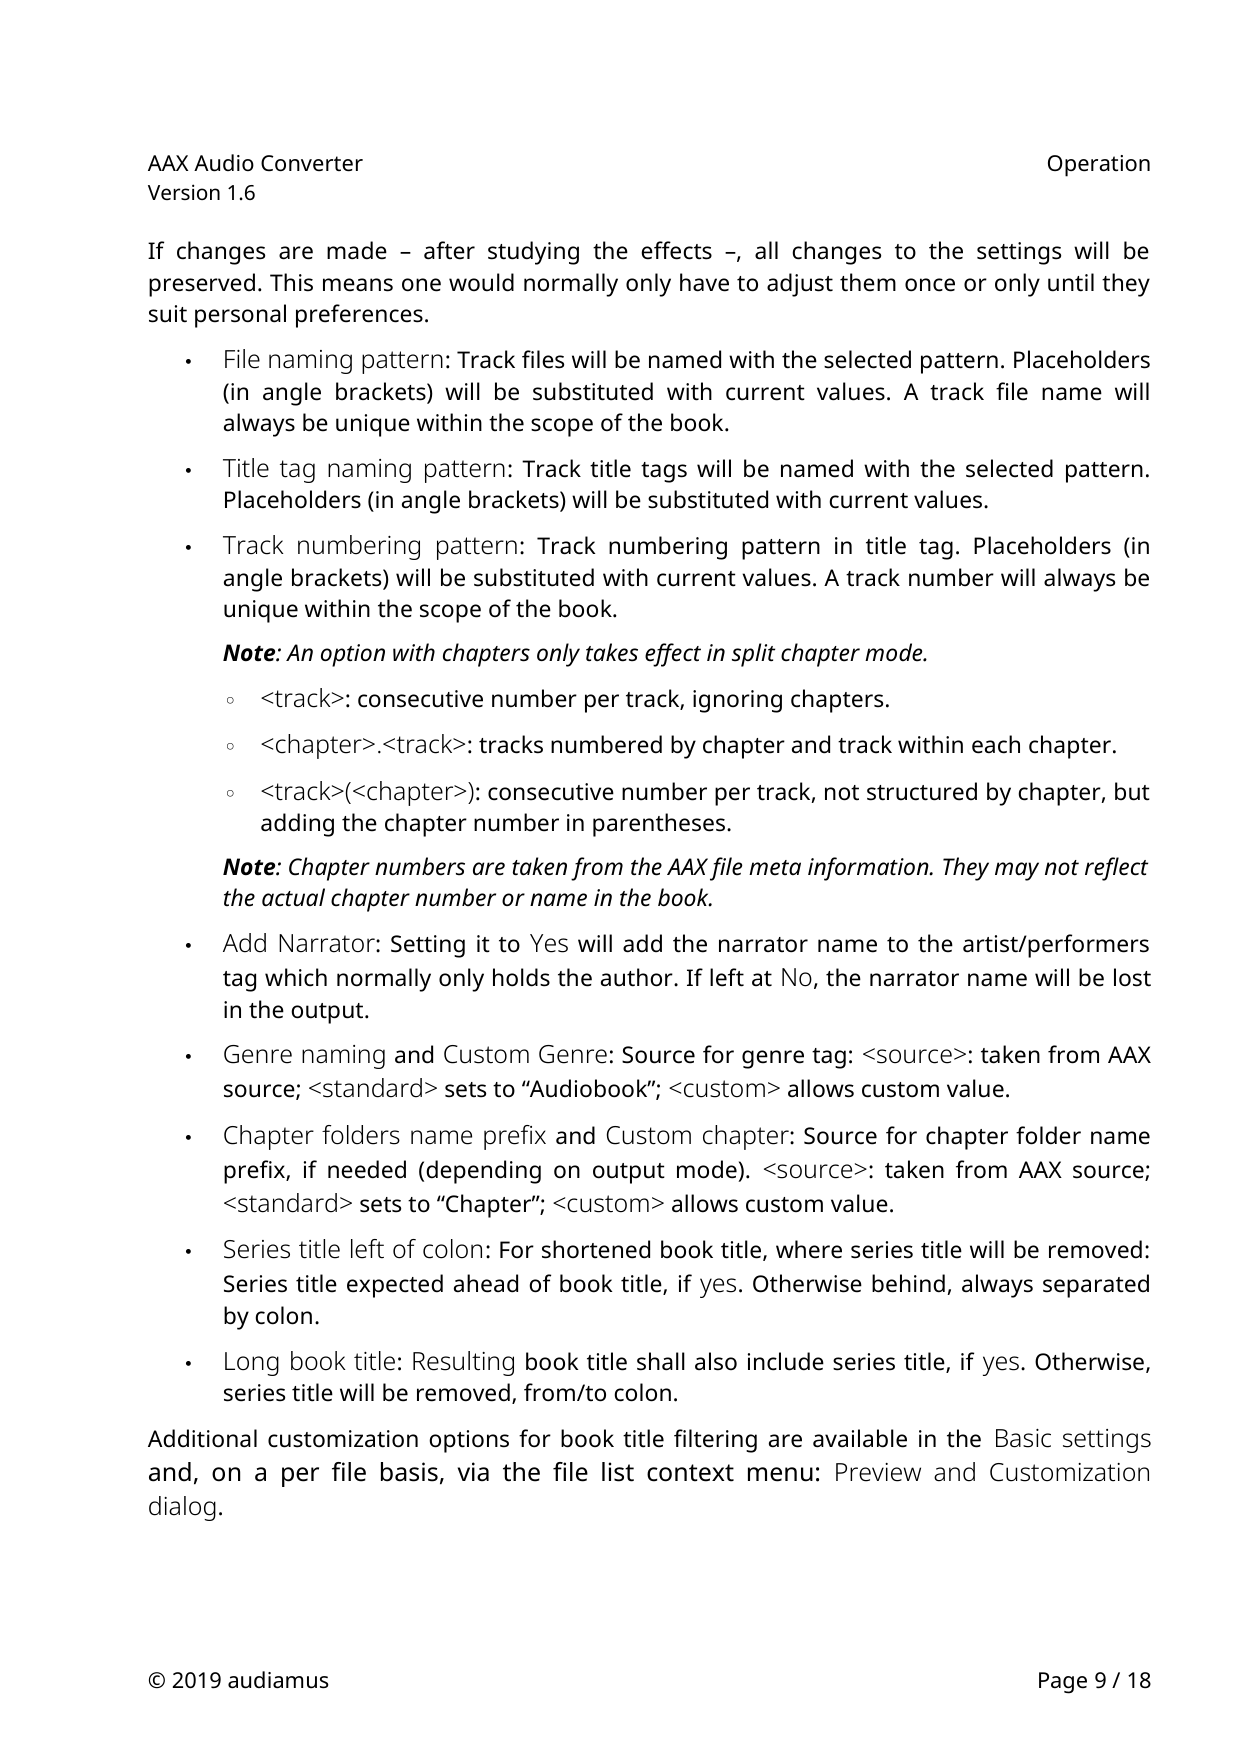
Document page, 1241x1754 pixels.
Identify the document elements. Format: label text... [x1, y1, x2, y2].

list <chapter>.<track>: tracks numbered by chapter and track within each chapter. [223, 727, 1152, 761]
list Chapter folders name prefix and Custom chapter: Source for chapter folder name prefix, if needed (depending on output mode). <source>: taken from AAX source; <standard> sets to “Chapter”; <custom> allows custom value. [185, 1117, 1152, 1219]
list File naming pattern: Track files will be named with the selected pattern. Placeholders (in angle brackets) will be substituted with current values. A track file name will always be unique within the scope of the book. [185, 341, 1152, 438]
list Track numbering pattern: Track numbering pattern in title tag. Placeholders (in angle brackets) will be substituted with current values. A track number will always be unique within the scope of the book. [185, 528, 1152, 624]
text Additional customization options for book title filtering are available in the Basic settings and, on a per file basis, via the file list context menu: Preview and Customization dialog. [148, 1421, 1152, 1523]
list Series title left of colon: For shortened book title, where series title will be removed: Series title expected ahead of book title, if yes. Otherwise behind, always separated by colon. [185, 1232, 1152, 1331]
list Add Narrator: Setting it to Yes will add the narrator name to the artist/performers tag which normally only holds the author. If left at No, the narrator name will be lost in the output. [185, 926, 1152, 1025]
list Long book title: Resulting book title shall also include series title, if yes. Otherwise, series title will be removed, from/to colon. [185, 1343, 1152, 1408]
list Note: Chapter numbers are taken from the AAX file meta information. They may not reflect the actual chapter number or name in the book. [185, 851, 1152, 913]
list Note: An option with chapters only takes effect in split chapter mode. [185, 637, 1152, 668]
list <track>: consecutive number per track, ignoring chapters. [223, 680, 1152, 714]
list Genre naming and Custom Genre: Source for genre tag: <source>: taken from AAX source; <standard> sets to “Audiobook”; <custom> allows custom value. [185, 1037, 1152, 1105]
list Title tag naming pattern: Track title tags will be named with the selected pattern. Placeholders (in angle brackets) will be substituted with current values. [185, 450, 1152, 516]
text If changes are made – after studying the effects –, all changes to the settings will be preserved. This means one would normally only have to adjust them once or only until they suit personal preferences. [148, 235, 1152, 329]
list <track>(<chapter>): consecutive number per track, not structured by chapter, but adding the chapter number in parentheses. [223, 773, 1152, 838]
